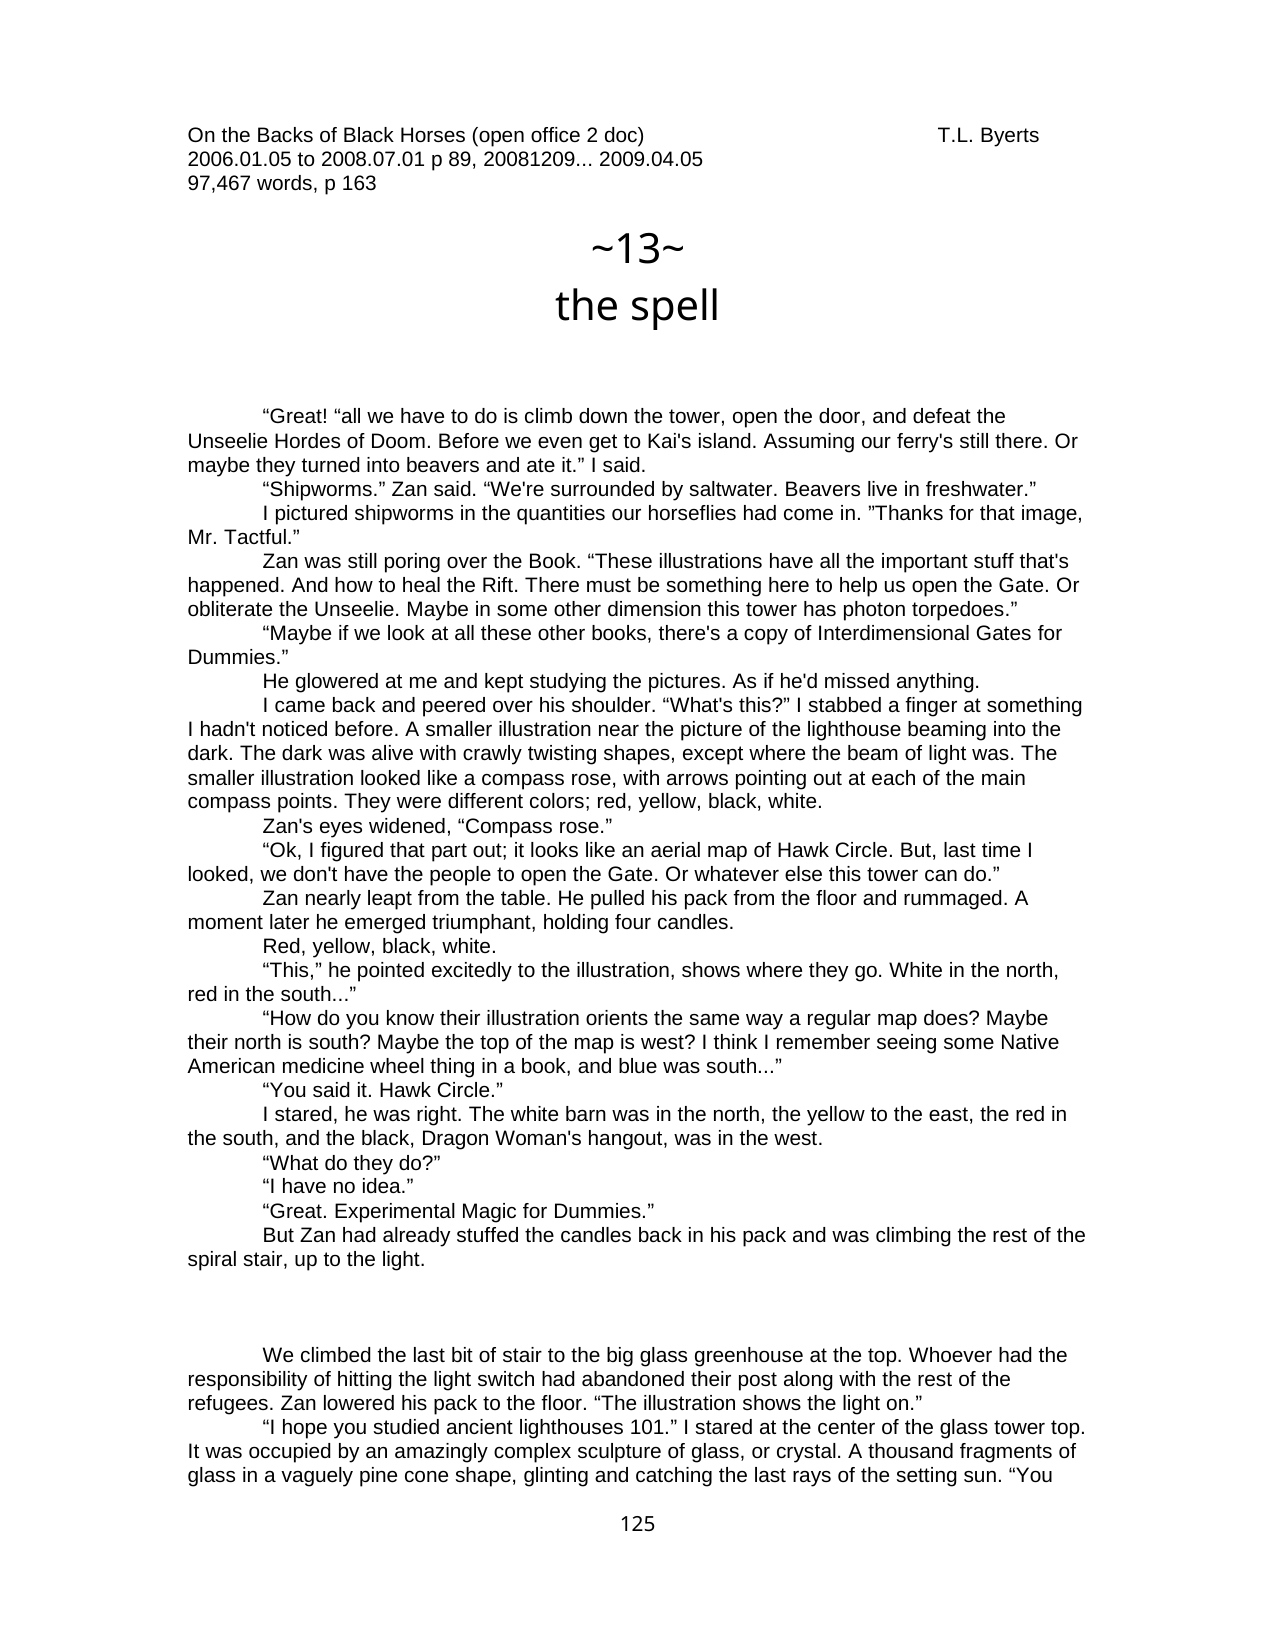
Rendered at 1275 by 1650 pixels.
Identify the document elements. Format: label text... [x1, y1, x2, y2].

text Zan nearly leapt from the table. He pulled his pack from the floor and rummaged. A moment later he emerged triumphant, holding four candles. [187, 886, 1087, 934]
text the spell [187, 276, 1087, 332]
text I pictured shipworms in the quantities our horseflies had come in. ”Thanks for that image, Mr. Tactful.” [187, 501, 1087, 549]
text ~13~ [187, 219, 1087, 276]
text “Shipworms.” Zan said. “We're surrounded by saltwater. Beavers live in freshwater.” [187, 477, 1087, 501]
text But Zan had already stuffed the candles back in his pack and was climbing the rest of the spiral stair, up to the light. [187, 1223, 1087, 1271]
text I stared, he was right. The white barn was in the north, the yellow to the east, the red in the south, and the black, Dragon Woman's hangout, was in the west. [187, 1102, 1087, 1150]
text “You said it. Hawk Circle.” [187, 1078, 1087, 1102]
text Red, yellow, black, white. [187, 934, 1087, 958]
text “Maybe if we look at all these other books, there's a copy of Interdimensional Gates for Dummies.” [187, 621, 1087, 669]
text “This,” he pointed excitedly to the illustration, shows where they go. White in the north, red in the south...” [187, 958, 1087, 1006]
text “Great! “all we have to do is climb down the tower, open the door, and defeat the Unseelie Hordes of Doom. Before we even get to Kai's island. Assuming our ferry's still there. Or maybe they turned into beavers and ate it.” I said. [187, 404, 1087, 477]
text We climbed the last bit of stair to the big glass greenhouse at the top. Whoever had the responsibility of hitting the light switch had abandoned their post along with the rest of the refugees. Zan lowered his pack to the floor. “The illustration shows the light on.” [187, 1343, 1087, 1415]
text He glowered at me and kept studying the pictures. As if he'd missed anything. [187, 669, 1087, 693]
text Zan's eyes widened, “Compass rose.” [187, 813, 1087, 838]
text “How do you know their illustration orients the same way a regular map does? Maybe their north is south? Maybe the top of the map is west? I think I remember seeing some Native American medicine wheel thing in a book, and blue was south...” [187, 1006, 1087, 1078]
text “Great. Experimental Magic for Dummies.” [187, 1198, 1087, 1223]
text “I have no idea.” [187, 1174, 1087, 1198]
text “Ok, I figured that part out; it looks like an aerial map of Hawk Circle. But, last time I looked, we don't have the people to open the Gate. Or whatever else this tower can do.” [187, 838, 1087, 886]
text Zan was still poring over the Book. “These illustrations have all the important stuff that's happened. And how to heal the Rift. There must be something here to help us open the Gate. Or obliterate the Unseelie. Maybe in some other dimension this tower has photon torpedoes.” [187, 549, 1087, 621]
text “I hope you studied ancient lighthouses 101.” I stared at the center of the glass tower top. It was occupied by an amazingly complex sculpture of glass, or crystal. A thousand fragments of glass in a vaguely pine cone shape, glinting and catching the last rays of the setting sun. “You [187, 1415, 1087, 1487]
text I came back and peered over his shoulder. “What's this?” I stabbed a finger at something I hadn't noticed before. A smaller illustration near the picture of the lighthouse beaming into the dark. The dark was alive with crawly twisting shapes, except where the beam of light was. The smaller illustration looked like a compass rose, with arrows pointing out at each of the main compass points. They were different colors; red, yellow, black, white. [187, 693, 1087, 813]
text “What do they do?” [187, 1150, 1087, 1174]
